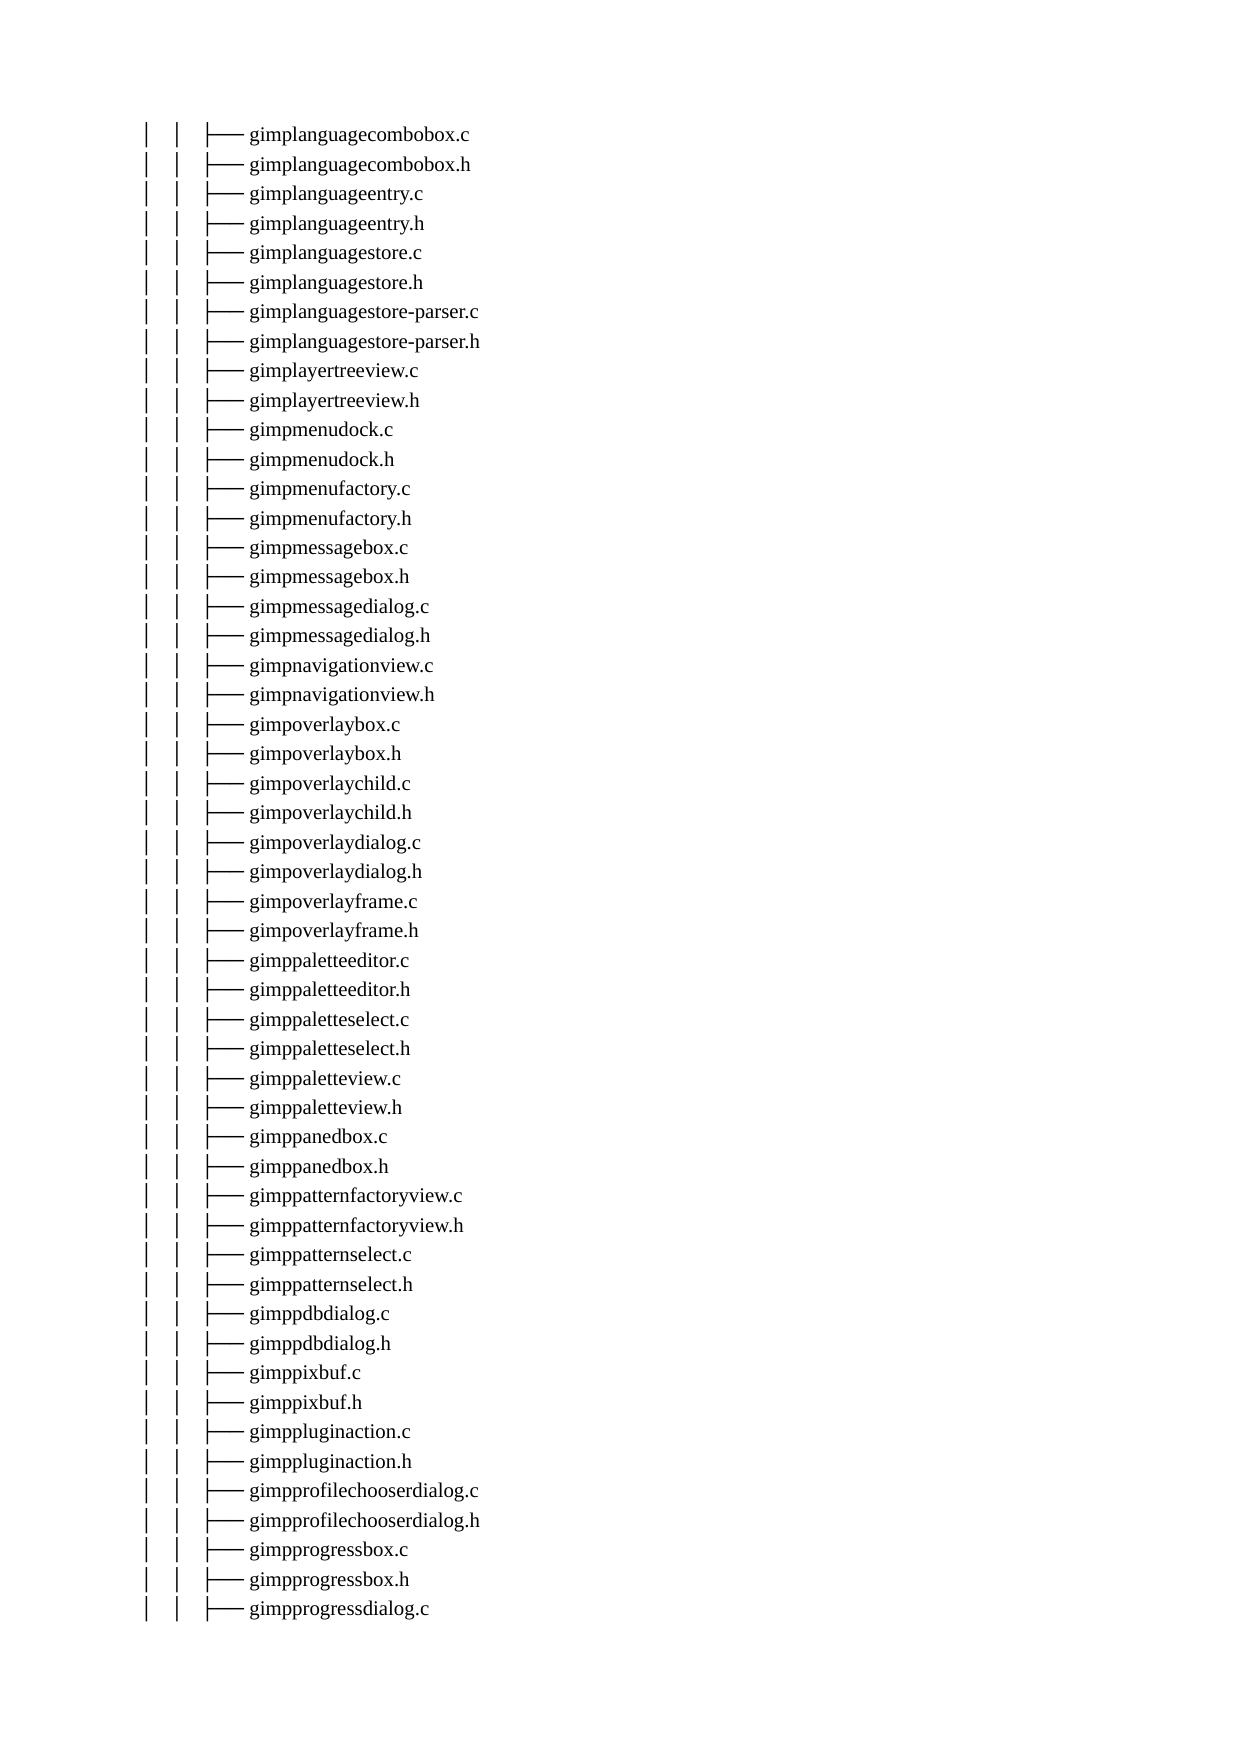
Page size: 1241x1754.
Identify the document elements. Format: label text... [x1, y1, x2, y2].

text │ │ ├── gimplanguageentry.h [118, 207, 1122, 236]
text │ │ ├── gimpprofilechooserdialog.h [118, 1504, 1122, 1533]
text │ │ ├── gimpmessagedialog.c [118, 590, 1122, 619]
text │ │ ├── gimpoverlaychild.h [118, 796, 1122, 826]
text │ │ ├── gimppaletteselect.c [118, 1002, 1122, 1032]
text │ │ ├── gimppatternselect.c [118, 1238, 1122, 1268]
text │ │ ├── gimpmenufactory.h [118, 501, 1122, 531]
text │ │ ├── gimpprogressbox.c [118, 1533, 1122, 1563]
text │ │ ├── gimppaletteeditor.c [118, 943, 1122, 973]
text │ │ ├── gimppaletteview.h [118, 1091, 1122, 1120]
text │ │ ├── gimppanedbox.c [118, 1120, 1122, 1150]
text │ │ ├── gimppixbuf.h [118, 1386, 1122, 1415]
text │ │ ├── gimpoverlaydialog.c [118, 826, 1122, 855]
text │ │ ├── gimppluginaction.h [118, 1445, 1122, 1474]
text │ │ ├── gimppaletteselect.h [118, 1032, 1122, 1061]
text │ │ ├── gimppaletteeditor.h [118, 973, 1122, 1002]
text │ │ ├── gimpprogressbox.h [118, 1563, 1122, 1592]
text │ │ ├── gimppanedbox.h [118, 1150, 1122, 1179]
text │ │ ├── gimplanguagestore-parser.h [118, 324, 1122, 354]
text │ │ ├── gimpoverlaybox.h [118, 737, 1122, 767]
text │ │ ├── gimplanguagestore.h [118, 266, 1122, 295]
text │ │ ├── gimpmessagebox.c [118, 531, 1122, 560]
text │ │ ├── gimpmenudock.h [118, 442, 1122, 472]
text │ │ ├── gimpnavigationview.c [118, 649, 1122, 678]
text │ │ ├── gimppatternfactoryview.h [118, 1209, 1122, 1238]
text │ │ ├── gimpnavigationview.h [118, 678, 1122, 708]
text │ │ ├── gimppatternselect.h [118, 1268, 1122, 1297]
text │ │ ├── gimpmessagebox.h [118, 560, 1122, 590]
text │ │ ├── gimpoverlaydialog.h [118, 855, 1122, 884]
text │ │ ├── gimplanguagecombobox.h [118, 148, 1122, 177]
text │ │ ├── gimppatternfactoryview.c [118, 1179, 1122, 1209]
text │ │ ├── gimppdbdialog.c [118, 1297, 1122, 1327]
text │ │ ├── gimppaletteview.c [118, 1061, 1122, 1091]
text │ │ ├── gimppdbdialog.h [118, 1327, 1122, 1356]
text │ │ ├── gimpprofilechooserdialog.c [118, 1474, 1122, 1504]
text │ │ ├── gimplanguagecombobox.c [118, 118, 1122, 148]
text │ │ ├── gimplanguagestore-parser.c [118, 295, 1122, 324]
text │ │ ├── gimpoverlayframe.c [118, 884, 1122, 914]
text │ │ ├── gimplayertreeview.c [118, 354, 1122, 383]
text │ │ ├── gimpmenufactory.c [118, 472, 1122, 501]
text │ │ ├── gimpoverlaybox.c [118, 708, 1122, 737]
text │ │ ├── gimplanguagestore.c [118, 236, 1122, 266]
text │ │ ├── gimplanguageentry.c [118, 177, 1122, 207]
text │ │ ├── gimpmessagedialog.h [118, 619, 1122, 649]
text │ │ ├── gimpprogressdialog.c [118, 1592, 1122, 1622]
text │ │ ├── gimplayertreeview.h [118, 383, 1122, 413]
text │ │ ├── gimpmenudock.c [118, 413, 1122, 442]
text │ │ ├── gimpoverlayframe.h [118, 914, 1122, 943]
text │ │ ├── gimpoverlaychild.c [118, 767, 1122, 796]
text │ │ ├── gimppluginaction.c [118, 1415, 1122, 1445]
text │ │ ├── gimppixbuf.c [118, 1356, 1122, 1386]
